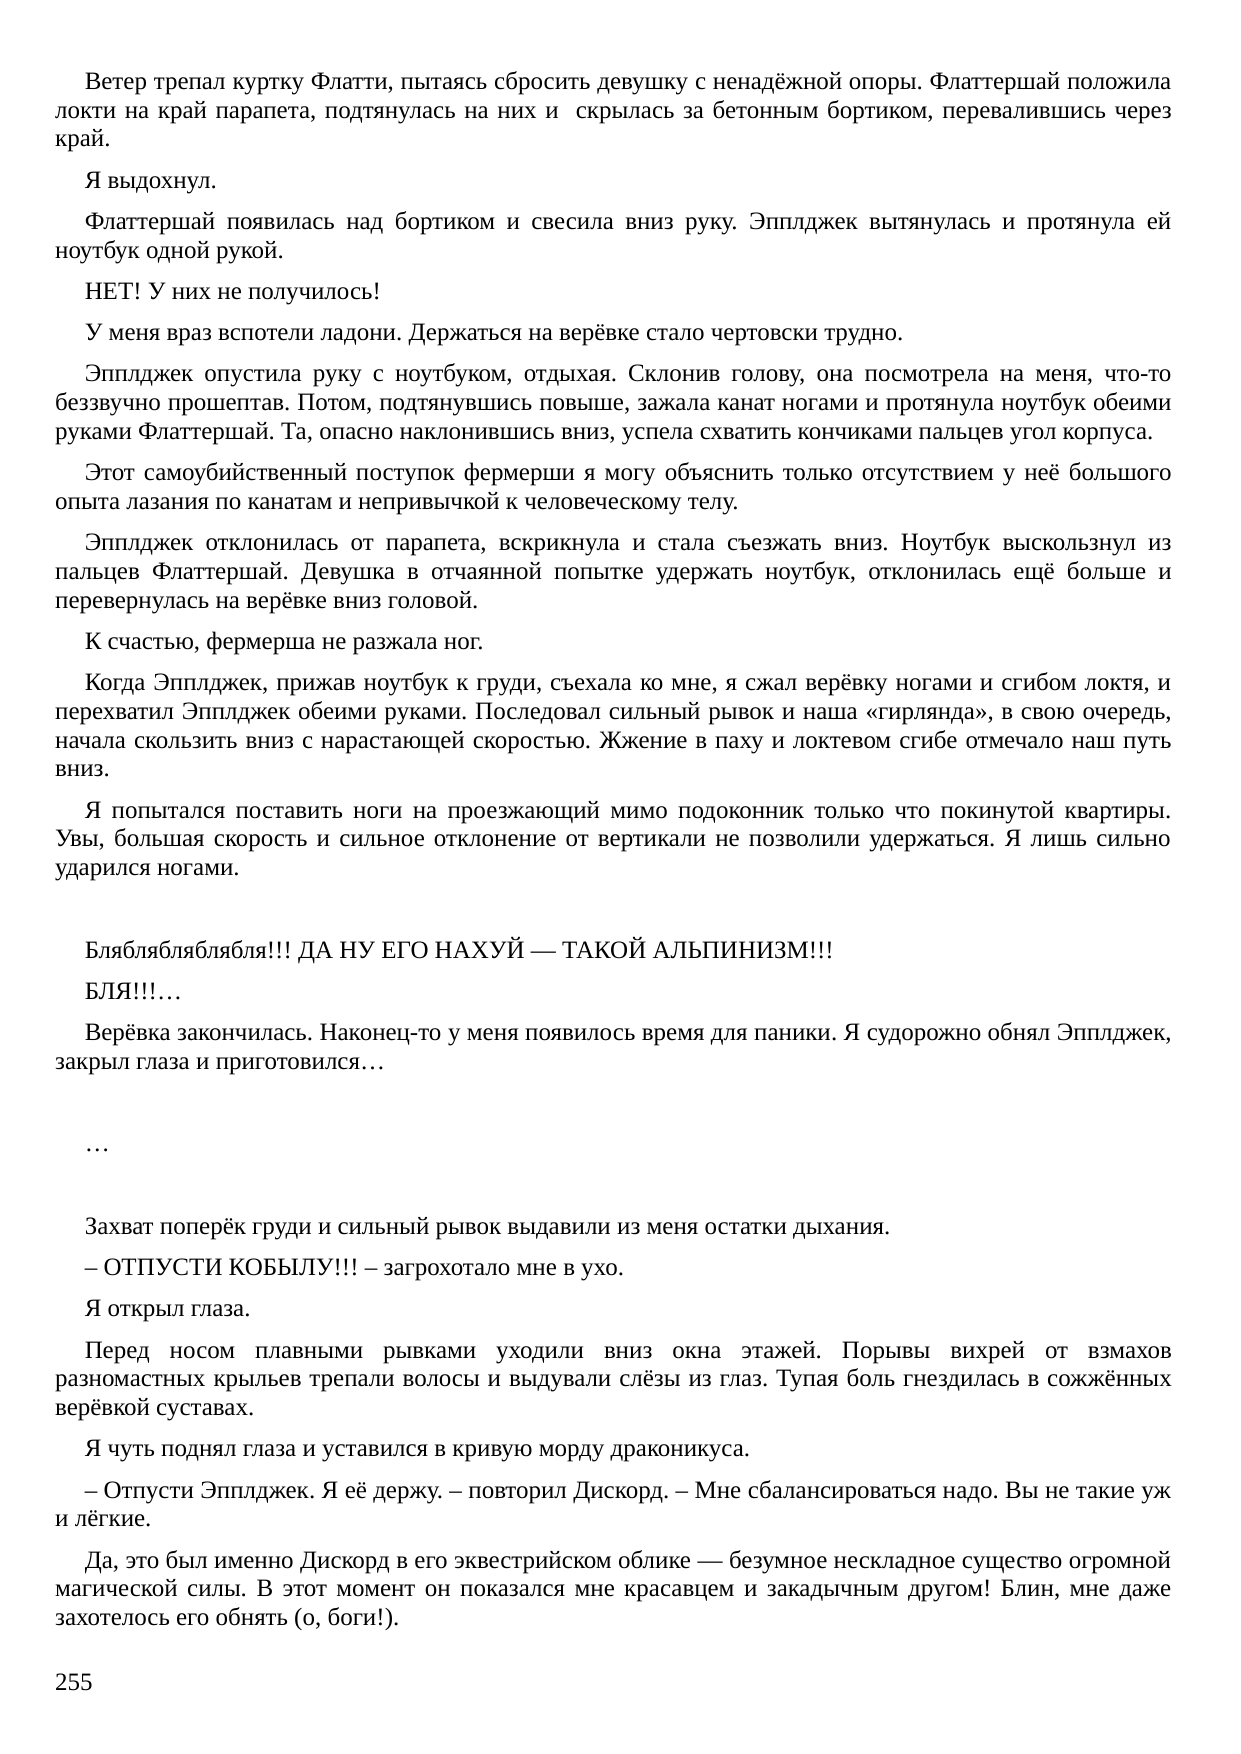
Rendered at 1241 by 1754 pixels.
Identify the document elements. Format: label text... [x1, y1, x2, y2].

text – Отпусти Эпплджек. Я её держу. – повторил Дискорд. – Мне сбалансироваться надо. Вы не такие уж и лёгкие. [55, 1475, 1173, 1532]
text Захват поперёк груди и сильный рывок выдавили из меня остатки дыхания. [55, 1211, 1173, 1240]
text БЛЯ!!!… [55, 976, 1173, 1005]
text Верёвка закончилась. Наконец-то у меня появилось время для паники. Я судорожно обнял Эпплджек, закрыл глаза и приготовился… [55, 1017, 1173, 1075]
text Я выдохнул. [55, 165, 1173, 193]
text Я чуть поднял глаза и уставился в кривую морду драконикуса. [55, 1433, 1173, 1462]
text НЕТ! У них не получилось! [55, 276, 1173, 305]
text Я попытался поставить ноги на проезжающий мимо подоконник только что покинутой квартиры. Увы, большая скорость и сильное отклонение от вертикали не позволили удержаться. Я лишь сильно ударился ногами. [55, 795, 1173, 881]
text Я открыл глаза. [55, 1293, 1173, 1322]
text Флаттершай появилась над бортиком и свесила вниз руку. Эпплджек вытянулась и протянула ей ноутбук одной рукой. [55, 206, 1173, 263]
text Бляблябляблябля!!! ДА НУ ЕГО НАХУЙ — ТАКОЙ АЛЬПИНИЗМ!!! [55, 935, 1173, 963]
text … [55, 1128, 1173, 1157]
text – ОТПУСТИ КОБЫЛУ!!! – загрохотало мне в ухо. [55, 1252, 1173, 1281]
text Ветер трепал куртку Флатти, пытаясь сбросить девушку с ненадёжной опоры. Флаттершай положила локти на край парапета, подтянулась на них и скрылась за бетонным бортиком, перевалившись через край. [55, 66, 1173, 152]
text Да, это был именно Дискорд в его эквестрийском облике — безумное нескладное существо огромной магической силы. В этот момент он показался мне красавцем и закадычным другом! Блин, мне даже захотелось его обнять (о, боги!). [55, 1545, 1173, 1631]
text Перед носом плавными рывками уходили вниз окна этажей. Порывы вихрей от взмахов разномастных крыльев трепали волосы и выдували слёзы из глаз. Тупая боль гнездилась в сожжённых верёвкой суставах. [55, 1335, 1173, 1421]
text К счастью, фермерша не разжала ног. [55, 626, 1173, 655]
text Этот самоубийственный поступок фермерши я могу объяснить только отсутствием у неё большого опыта лазания по канатам и непривычкой к человеческому телу. [55, 457, 1173, 515]
text Эпплджек опустила руку с ноутбуком, отдыхая. Склонив голову, она посмотрела на меня, что-то беззвучно прошептав. Потом, подтянувшись повыше, зажала канат ногами и протянула ноутбук обеими руками Флаттершай. Та, опасно наклонившись вниз, успела схватить кончиками пальцев угол корпуса. [55, 358, 1173, 445]
text Эпплджек отклонилась от парапета, вскрикнула и стала съезжать вниз. Ноутбук выскользнул из пальцев Флаттершай. Девушка в отчаянной попытке удержать ноутбук, отклонилась ещё больше и перевернулась на верёвке вниз головой. [55, 527, 1173, 613]
text У меня враз вспотели ладони. Держаться на верёвке стало чертовски трудно. [55, 317, 1173, 346]
text Когда Эпплджек, прижав ноутбук к груди, съехала ко мне, я сжал верёвку ногами и сгибом локтя, и перехватил Эпплджек обеими руками. Последовал сильный рывок и наша «гирлянда», в свою очередь, начала скользить вниз с нарастающей скоростью. Жжение в паху и локтевом сгибе отмечало наш путь вниз. [55, 667, 1173, 782]
